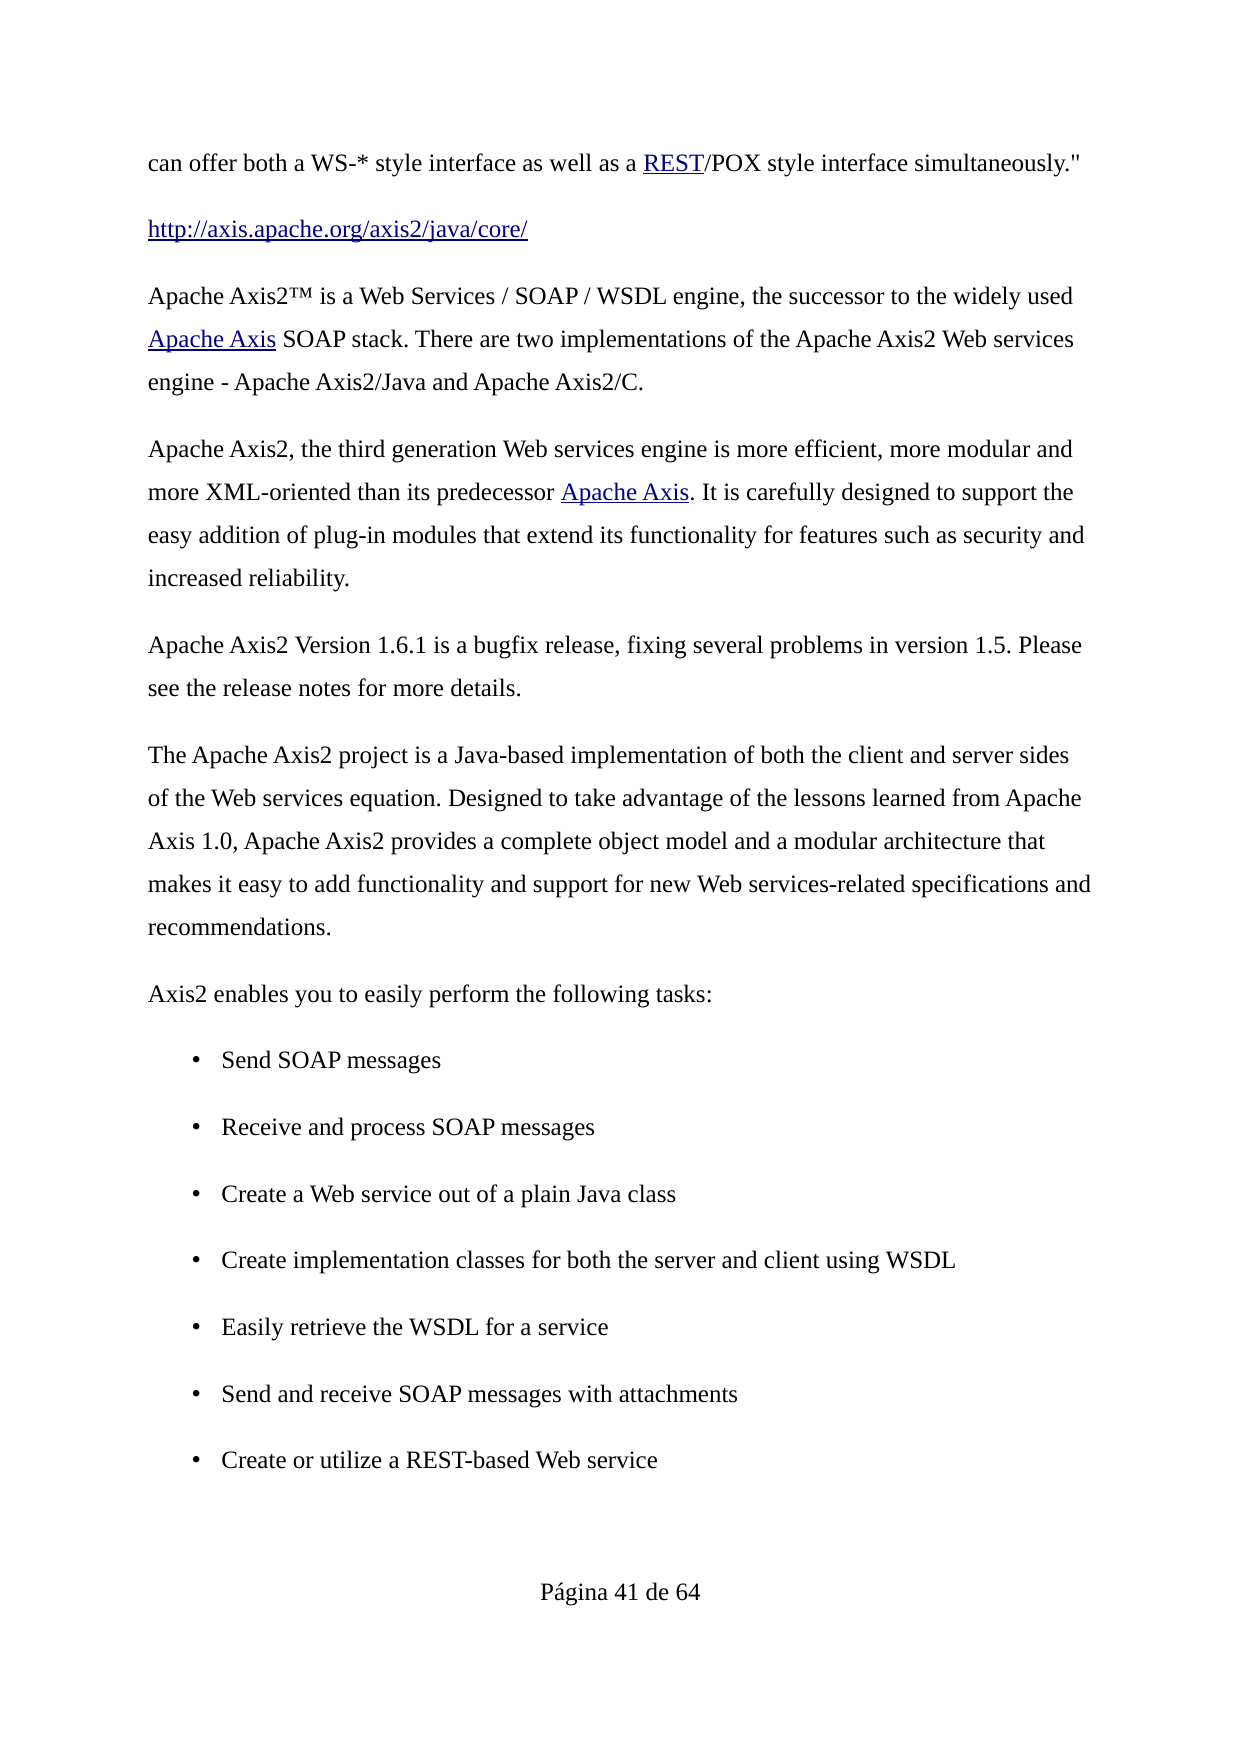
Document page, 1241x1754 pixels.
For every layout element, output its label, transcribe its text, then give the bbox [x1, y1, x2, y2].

list Send and receive SOAP messages with attachments [192, 1379, 1093, 1408]
list Send SOAP messages [192, 1046, 1093, 1074]
list Easily retrieve the WSDL for a service [192, 1312, 1093, 1341]
text http://axis.apache.org/axis2/java/core/ [148, 214, 1093, 243]
text Apache Axis2™ is a Web Services / SOAP / WSDL engine, the successor to the widely used Apache Axis SOAP stack. There are two implementations of the Apache Axis2 Web services engine - Apache Axis2/Java and Apache Axis2/C. [148, 281, 1093, 396]
list Create implementation classes for both the server and client using WSDL [192, 1246, 1093, 1274]
text The Apache Axis2 project is a Java-based implementation of both the client and server sides of the Web services equation. Designed to take advantage of the lessons learned from Apache Axis 1.0, Apache Axis2 provides a complete object model and a modular architecture that makes it easy to add functionality and support for new Web services-related specifications and recommendations. [148, 740, 1093, 941]
list Receive and process SOAP messages [192, 1112, 1093, 1141]
list Create a Web service out of a plain Java class [192, 1179, 1093, 1208]
text can offer both a WS-* style interface as well as a REST/POX style interface simultaneously." [148, 148, 1093, 176]
list Create or utilize a REST-based Web service [192, 1446, 1093, 1474]
text Axis2 enables you to easily perform the following tasks: [148, 979, 1093, 1008]
text Apache Axis2 Version 1.6.1 is a bugfix release, fixing several problems in version 1.5. Please see the release notes for more details. [148, 630, 1093, 702]
text Apache Axis2, the third generation Web services engine is more efficient, more modular and more XML-oriented than its predecessor Apache Axis. It is carefully designed to support the easy addition of plug-in modules that extend its functionality for features such as security and increased reliability. [148, 434, 1093, 592]
